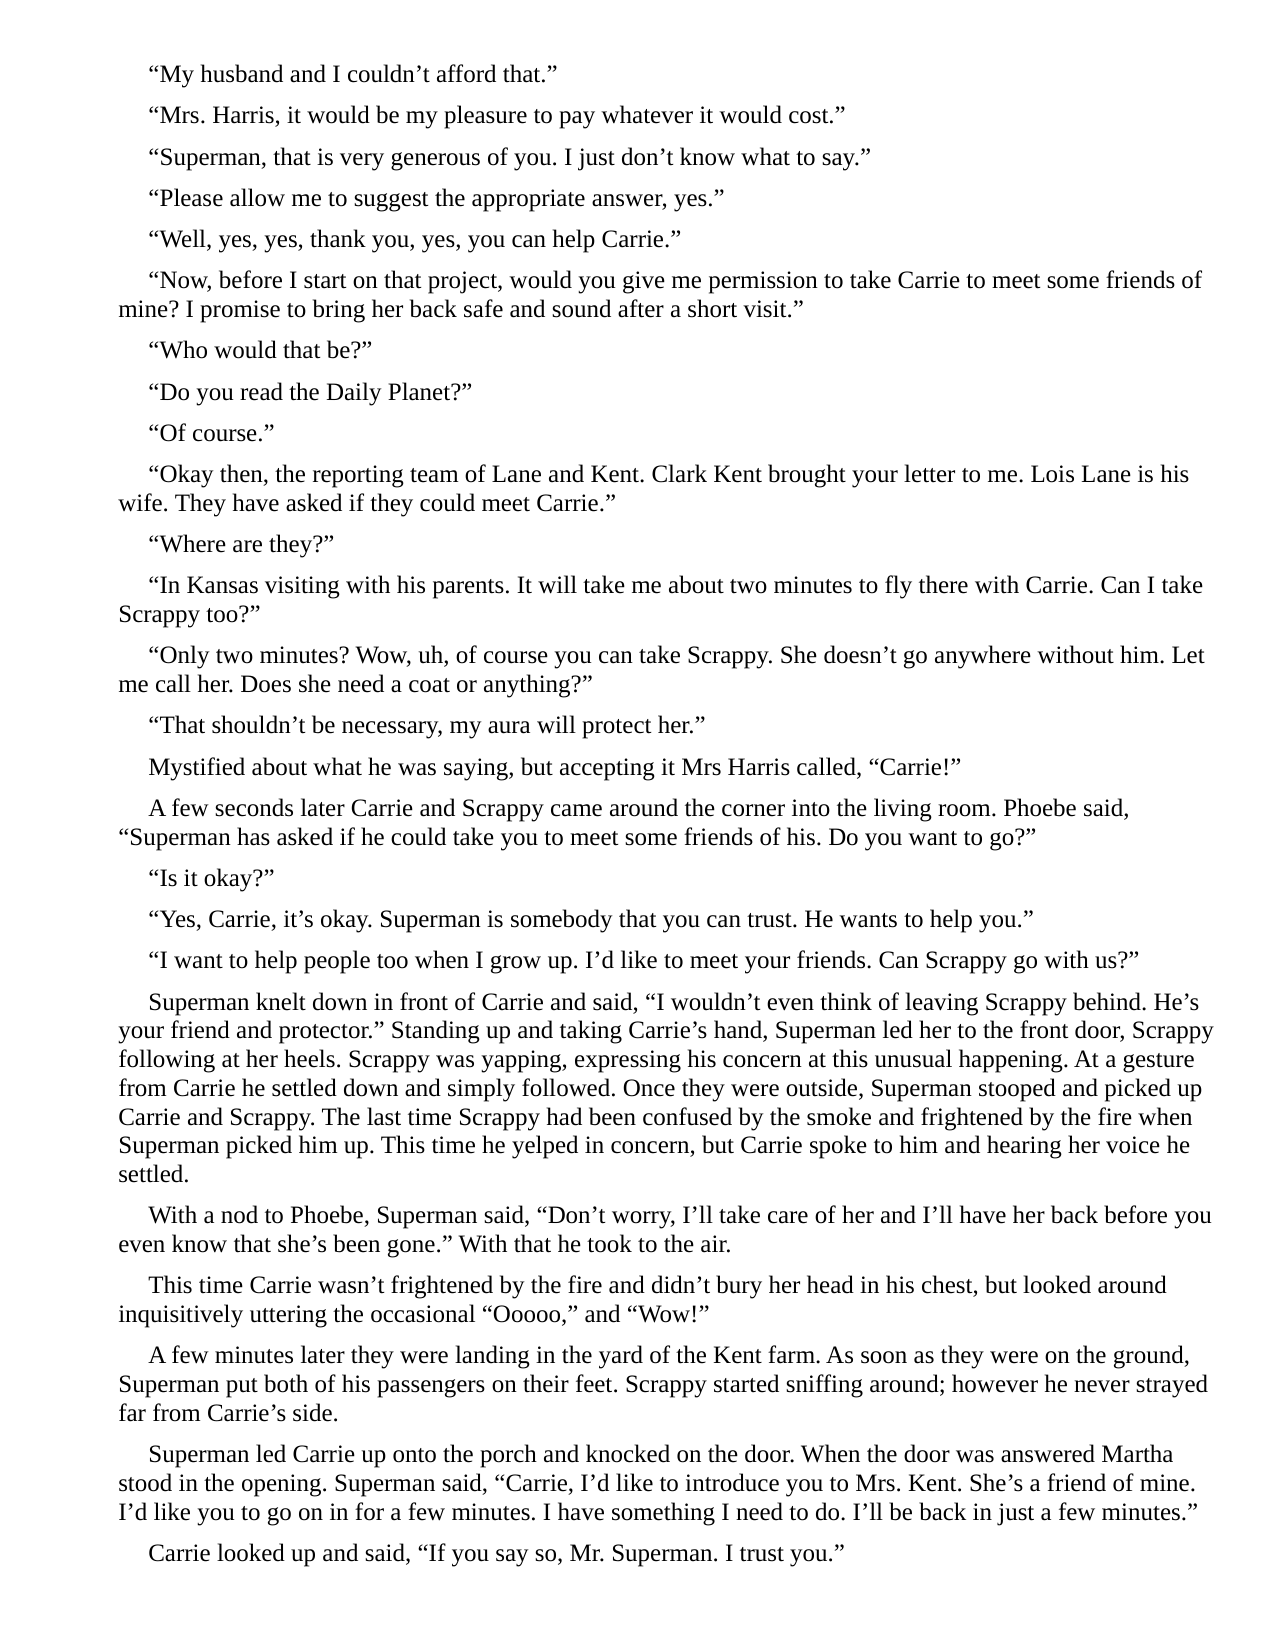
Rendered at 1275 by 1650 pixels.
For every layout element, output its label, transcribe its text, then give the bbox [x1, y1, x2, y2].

text “Okay then, the reporting team of Lane and Kent. Clark Kent brought your letter to me. Lois Lane is his wife. They have asked if they could meet Carrie.” [118, 459, 1216, 517]
text “Of course.” [118, 418, 1216, 447]
text Superman led Carrie up onto the porch and knocked on the door. When the door was answered Martha stood in the opening. Superman said, “Carrie, I’d like to introduce you to Mrs. Kent. She’s a friend of mine. I’d like you to go on in for a few minutes. I have something I need to do. I’ll be back in just a few minutes.” [118, 1439, 1216, 1525]
text “I want to help people too when I grow up. I’d like to meet your friends. Can Scrappy go with us?” [118, 945, 1216, 974]
text “Is it okay?” [118, 863, 1216, 892]
text A few seconds later Carrie and Scrappy came around the corner into the living room. Phoebe said, “Superman has asked if he could take you to meet some friends of his. Do you want to go?” [118, 793, 1216, 850]
text “That shouldn’t be necessary, my aura will protect her.” [118, 710, 1216, 739]
text “Mrs. Harris, it would be my pleasure to pay whatever it would cost.” [118, 100, 1216, 129]
text With a nod to Phoebe, Superman said, “Don’t worry, I’ll take care of her and I’ll have her back before you even know that she’s been gone.” With that he took to the air. [118, 1200, 1216, 1258]
text “Now, before I start on that project, would you give me permission to take Carrie to meet some friends of mine? I promise to bring her back safe and sound after a short visit.” [118, 265, 1216, 323]
text “Only two minutes? Wow, uh, of course you can take Scrappy. She doesn’t go anywhere without him. Let me call her. Does she need a coat or anything?” [118, 640, 1216, 698]
text “Well, yes, yes, thank you, yes, you can help Carrie.” [118, 224, 1216, 253]
text “Do you read the Daily Planet?” [118, 377, 1216, 405]
text Mystified about what he was saying, but accepting it Mrs Harris called, “Carrie!” [118, 752, 1216, 780]
text “My husband and I couldn’t afford that.” [118, 59, 1216, 88]
text “Where are they?” [118, 529, 1216, 558]
text A few minutes later they were landing in the yard of the Kent farm. As soon as they were on the ground, Superman put both of his passengers on their feet. Scrappy started sniffing around; however he never strayed far from Carrie’s side. [118, 1340, 1216, 1427]
text “In Kansas visiting with his parents. It will take me about two minutes to fly there with Carrie. Can I take Scrappy too?” [118, 570, 1216, 628]
text “Superman, that is very generous of you. I just don’t know what to say.” [118, 142, 1216, 170]
text Carrie looked up and said, “If you say so, Mr. Superman. I trust you.” [118, 1538, 1216, 1567]
text “Who would that be?” [118, 335, 1216, 364]
text This time Carrie wasn’t frightened by the fire and didn’t bury her head in his chest, but looked around inquisitively uttering the occasional “Ooooo,” and “Wow!” [118, 1270, 1216, 1328]
text “Please allow me to suggest the appropriate answer, yes.” [118, 183, 1216, 212]
text “Yes, Carrie, it’s okay. Superman is somebody that you can trust. He wants to help you.” [118, 904, 1216, 933]
text Superman knelt down in front of Carrie and said, “I wouldn’t even think of leaving Scrappy behind. He’s your friend and protector.” Standing up and taking Carrie’s hand, Superman led her to the front door, Scrappy following at her heels. Scrappy was yapping, expressing his concern at this unusual happening. At a gesture from Carrie he settled down and simply followed. Once they were outside, Superman stooped and picked up Carrie and Scrappy. The last time Scrappy had been confused by the smoke and frightened by the fire when Superman picked him up. This time he yelped in concern, but Carrie spoke to him and hearing her voice he settled. [118, 987, 1216, 1188]
